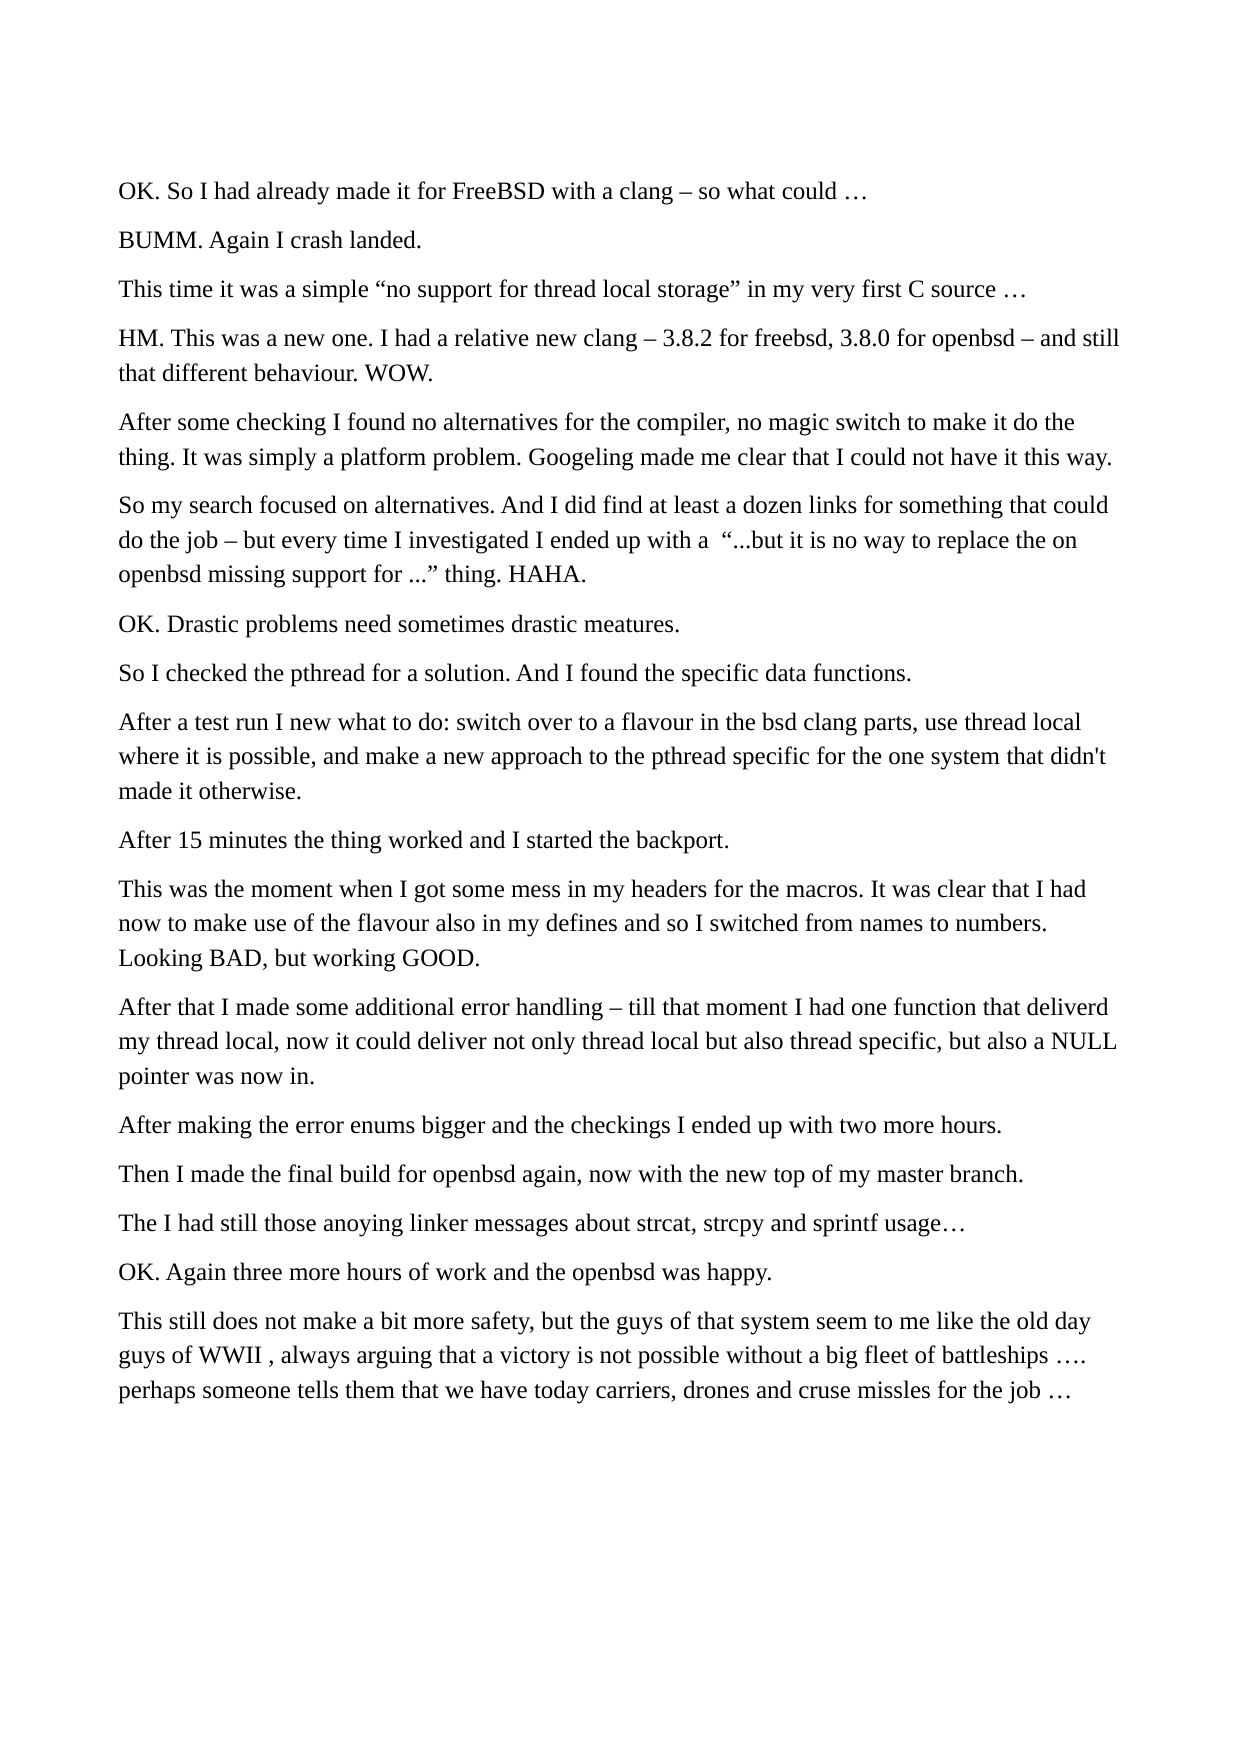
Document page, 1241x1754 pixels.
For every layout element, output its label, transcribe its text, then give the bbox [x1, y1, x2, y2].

text OK. Drastic problems need sometimes drastic meatures. [118, 609, 1122, 637]
text After a test run I new what to do: switch over to a flavour in the bsd clang parts, use thread local where it is possible, and make a new approach to the pthread specific for the one system that didn't made it otherwise. [118, 707, 1122, 804]
text Then I made the final build for openbsd again, now with the new top of my master branch. [118, 1159, 1122, 1188]
text So I checked the pthread for a solution. And I found the specific data functions. [118, 658, 1122, 686]
text After 15 minutes the thing worked and I started the backport. [118, 825, 1122, 853]
text OK. Again three more hours of work and the openbsd was happy. [118, 1257, 1122, 1286]
text After that I made some additional error handling – till that moment I had one function that deliverd my thread local, now it could deliver not only thread local but also thread specific, but also a NULL pointer was now in. [118, 992, 1122, 1089]
text The I had still those anoying linker messages about strcat, strcpy and sprintf usage… [118, 1208, 1122, 1237]
text HM. This was a new one. I had a relative new clang – 3.8.2 for freebsd, 3.8.0 for openbsd – and still that different behaviour. WOW. [118, 323, 1122, 387]
text After making the error enums bigger and the checkings I ended up with two more hours. [118, 1110, 1122, 1139]
text After some checking I found no alternatives for the compiler, no magic switch to make it do the thing. It was simply a platform problem. Googeling made me clear that I could not have it this way. [118, 407, 1122, 470]
text OK. So I had already made it for FreeBSD with a clang – so what could … [118, 176, 1122, 205]
text This was the moment when I got some mess in my headers for the macros. It was clear that I had now to make use of the flavour also in my defines and so I switched from names to numbers. Looking BAD, but working GOOD. [118, 874, 1122, 972]
text So my search focused on alternatives. And I did find at least a dozen links for something that could do the job – but every time I investigated I ended up with a “...but it is no way to replace the on openbsd missing support for ...” thing. HAHA. [118, 491, 1122, 588]
text This still does not make a bit more safety, but the guys of that system seem to me like the old day guys of WWII , always arguing that a victory is not possible without a big fleet of battleships …. perhaps someone tells them that we have today carriers, drones and cruse missles for the job … [118, 1306, 1122, 1404]
text BUMM. Again I crash landed. [118, 225, 1122, 254]
text This time it was a simple “no support for thread local storage” in my very first C source … [118, 274, 1122, 303]
